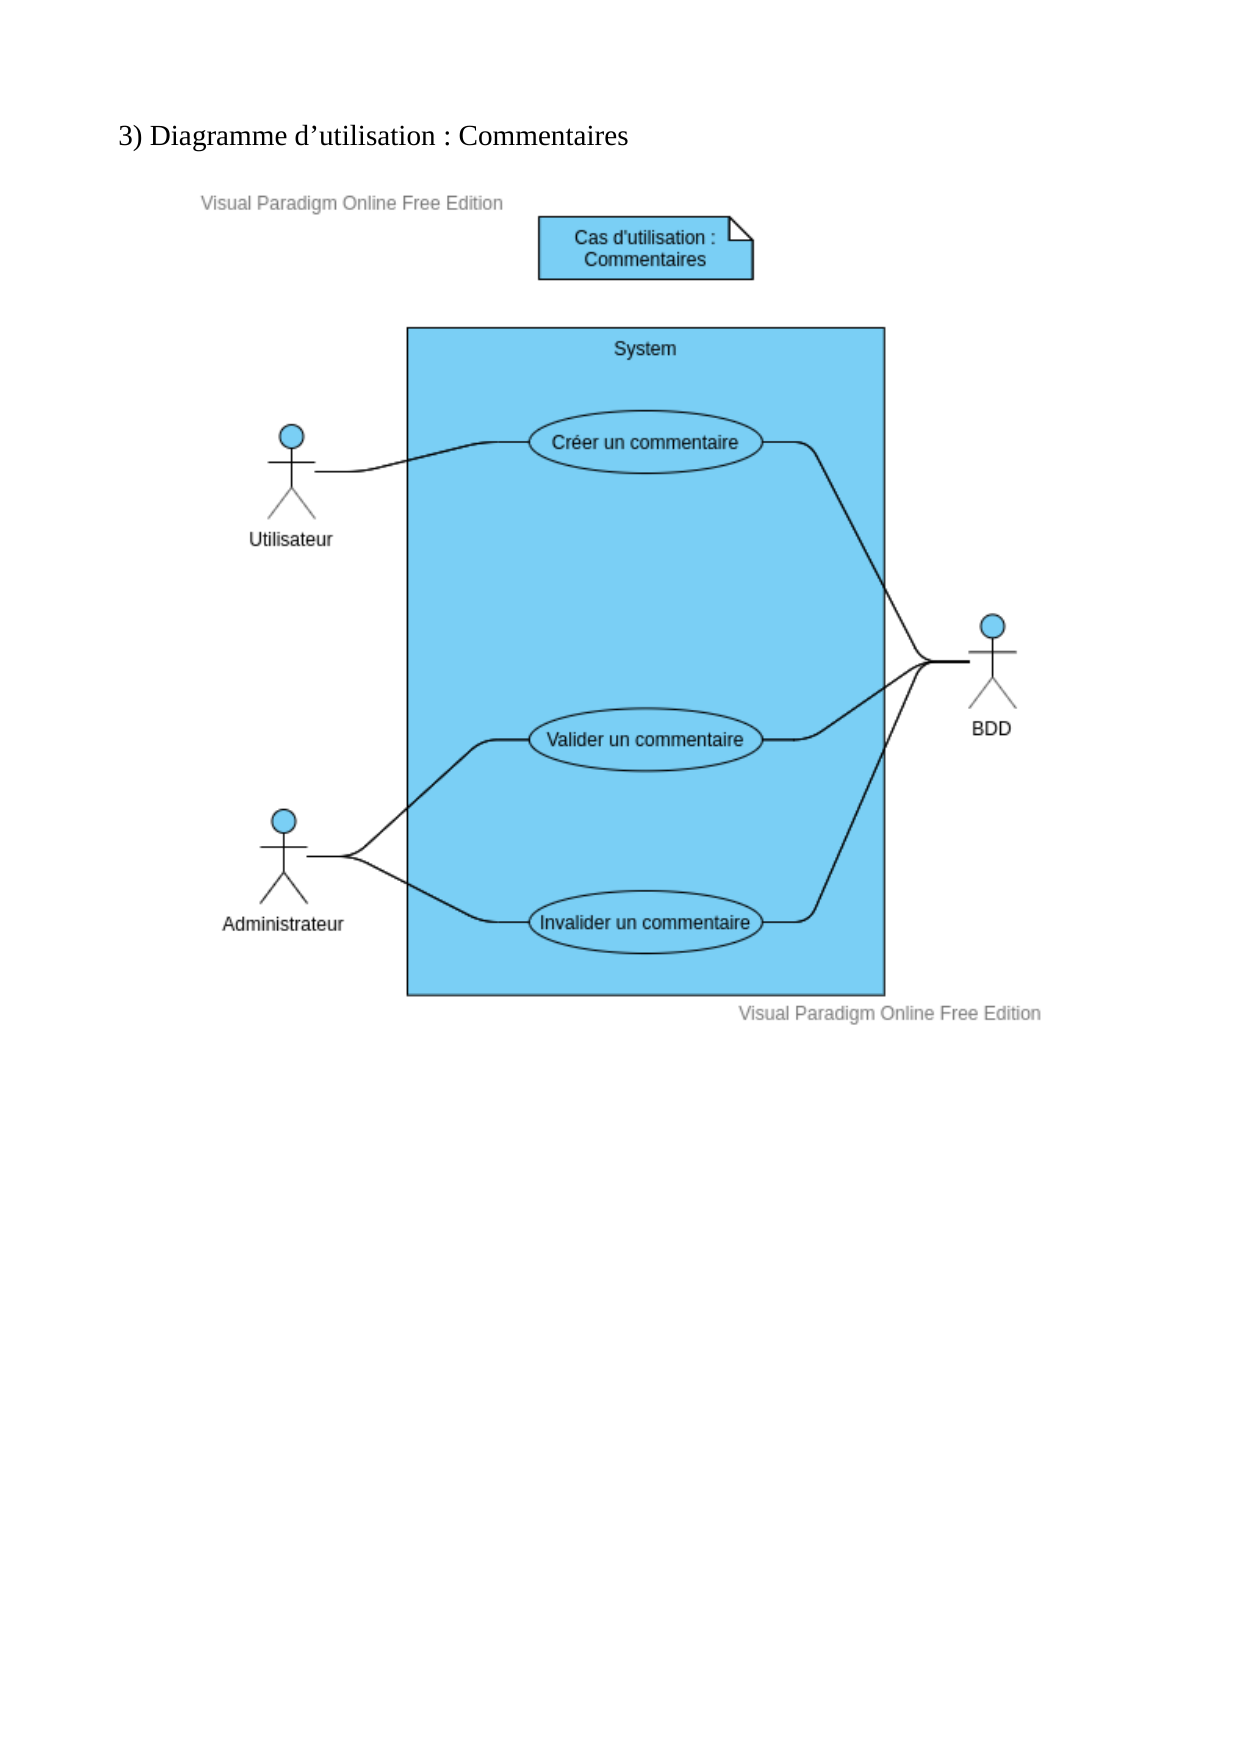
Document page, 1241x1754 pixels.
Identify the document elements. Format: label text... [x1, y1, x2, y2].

text 3) Diagramme d’utilisation : Commentaires [118, 118, 1122, 152]
picture [191, 185, 1049, 1028]
